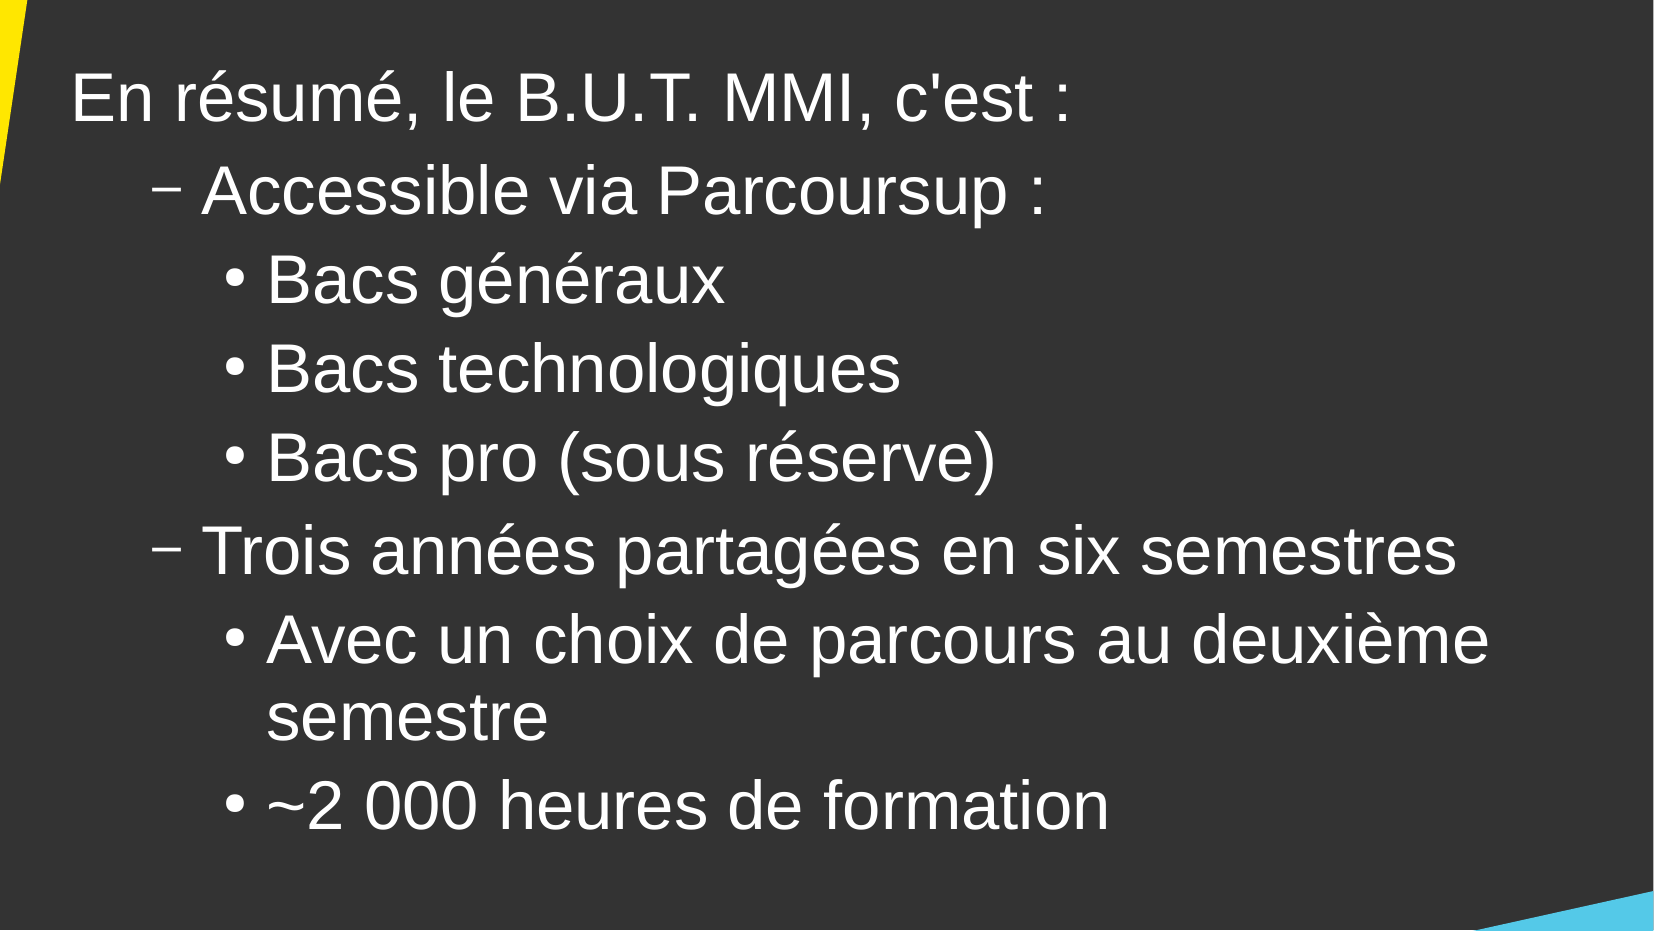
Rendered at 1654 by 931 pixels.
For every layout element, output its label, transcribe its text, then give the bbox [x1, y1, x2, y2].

list En résumé, le B.U.T. MMI, c'est : Accessible via Parcoursup : Bacs généraux Bacs technologiques Bacs pro (sous réserve) Trois années partagées en six semestres Avec un choix de parcours au deuxième semestre ~2 000 heures de formation [70, 59, 1595, 851]
text_box [0, 0, 28, 185]
text_box [1472, 890, 1654, 931]
